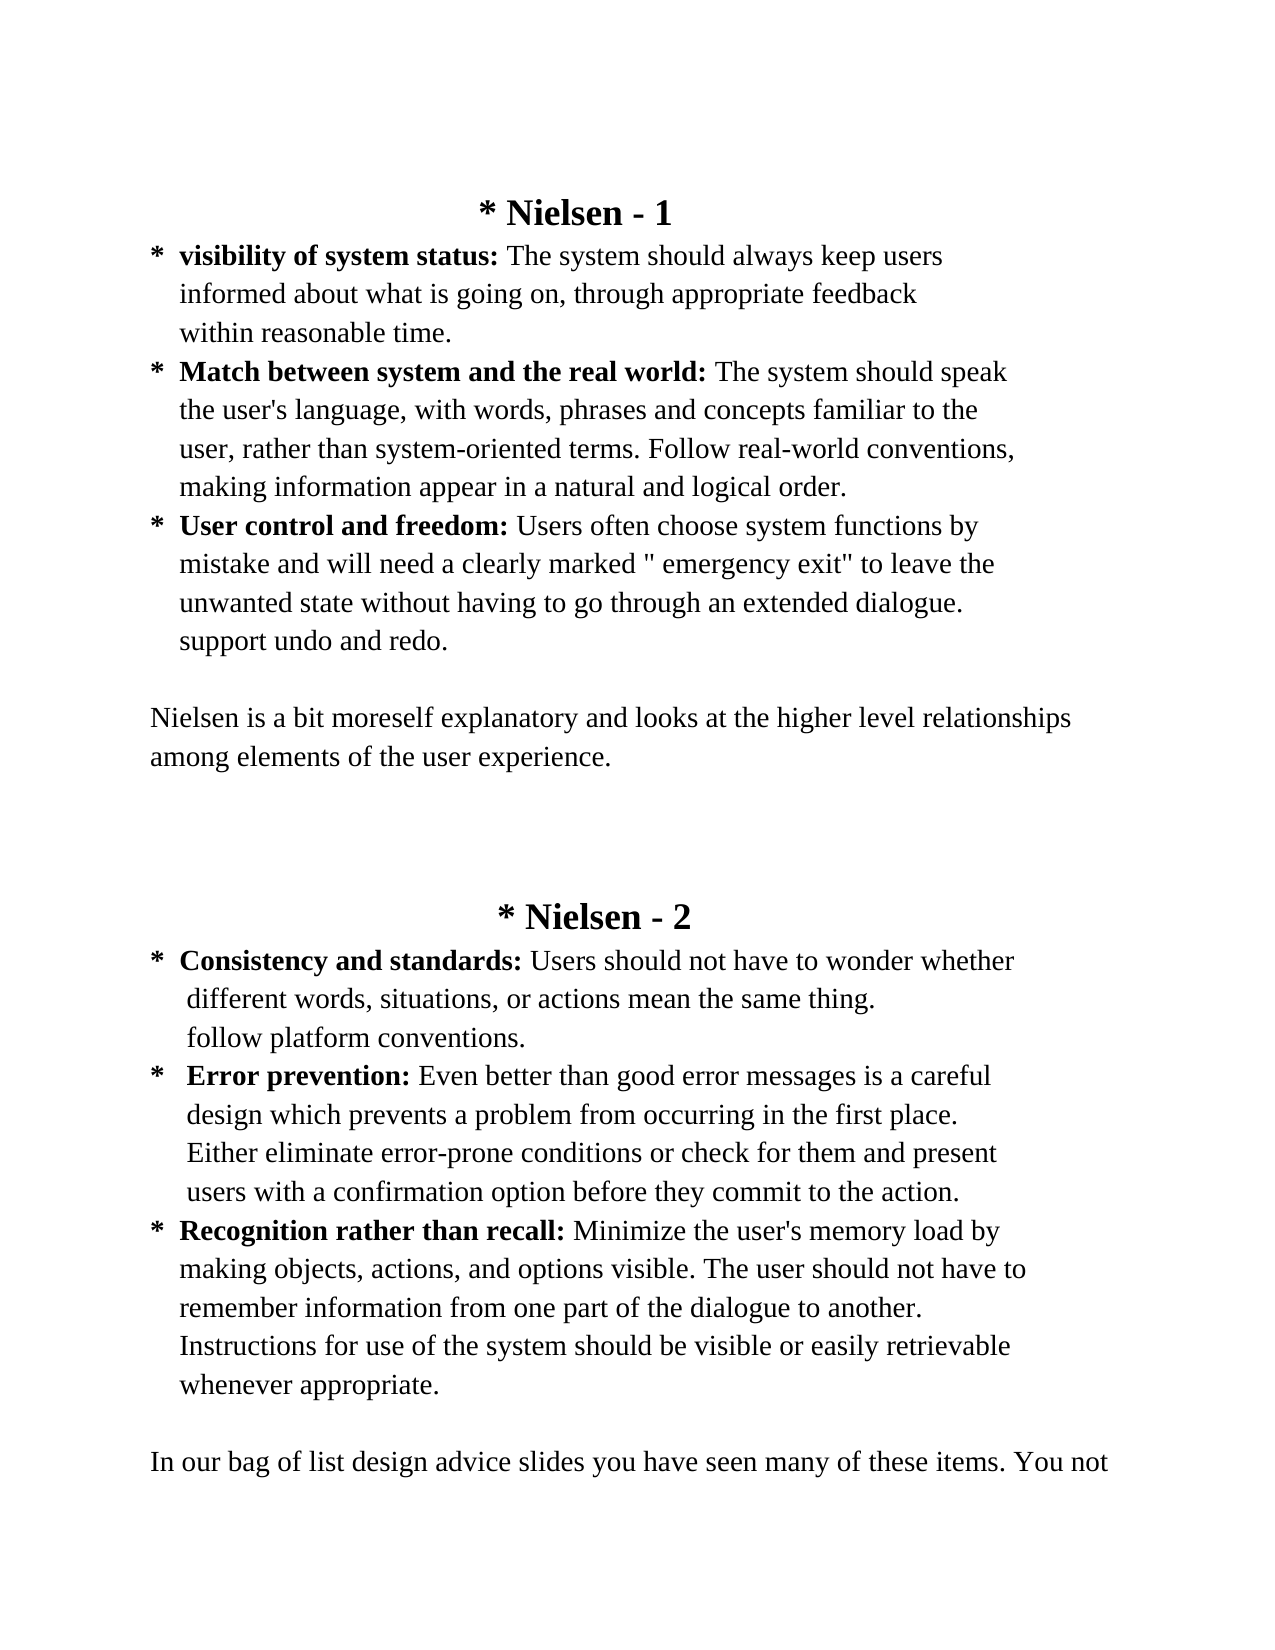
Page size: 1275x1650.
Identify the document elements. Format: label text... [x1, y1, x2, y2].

text * Nielsen - 1 * visibility of system status: The system should always keep users informed about what is going on, through appropriate feedback within reasonable time. * Match between system and the real world: The system should speak the user's language, with words, phrases and concepts familiar to the user, rather than system-oriented terms. Follow real-world conventions, making information appear in a natural and logical order. * User control and freedom: Users often choose system functions by mistake and will need a clearly marked " emergency exit" to leave the unwanted state without having to go through an extended dialogue. support undo and redo. Nielsen is a bit moreself explanatory and looks at the higher level relationships among elements of the user experience. * Nielsen - 2 * Consistency and standards: Users should not have to wonder whether different words, situations, or actions mean the same thing. follow platform conventions. * Error prevention: Even better than good error messages is a careful design which prevents a problem from occurring in the first place. Either eliminate error-prone conditions or check for them and present users with a confirmation option before they commit to the action. * Recognition rather than recall: Minimize the user's memory load by making objects, actions, and options visible. The user should not have to remember information from one part of the dialogue to another. Instructions for use of the system should be visible or easily retrievable whenever appropriate. In our bag of list design advice slides you have seen many of these items. You not [150, 150, 1125, 1477]
